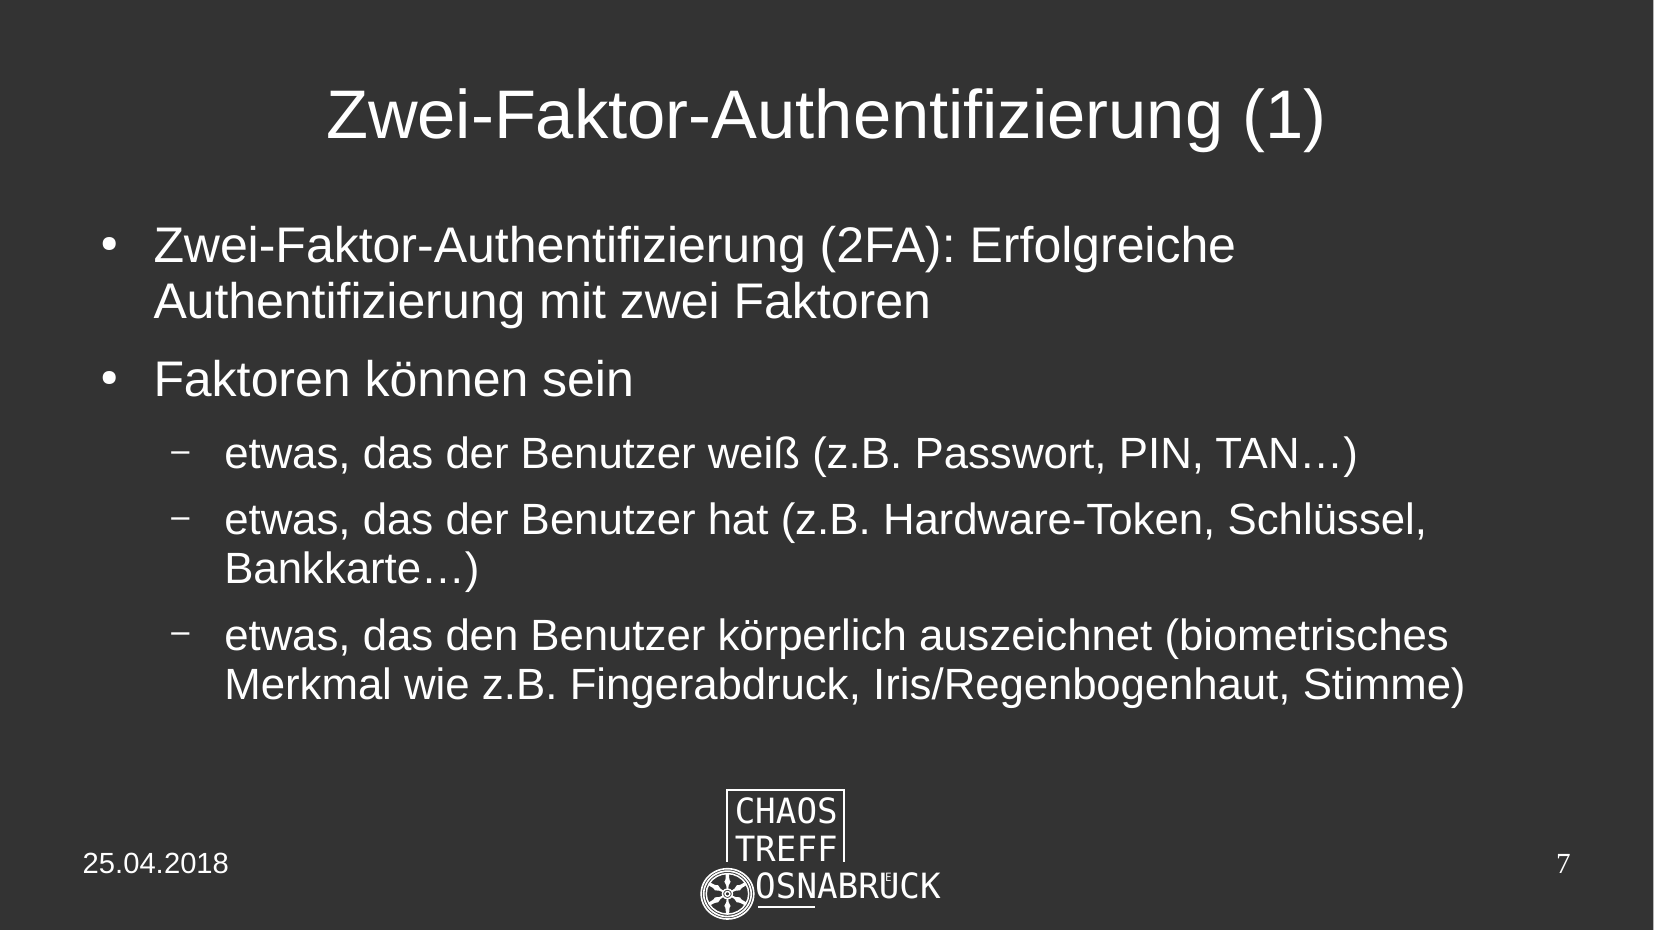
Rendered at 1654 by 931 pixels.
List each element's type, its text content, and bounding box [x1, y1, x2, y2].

title Zwei-Faktor-Authentifizierung (1) [82, 37, 1571, 193]
list Zwei-Faktor-Authentifizierung (2FA): Erfolgreiche Authentifizierung mit zwei Faktoren Faktoren können sein etwas, das der Benutzer weiß (z.B. Passwort, PIN, TAN…) etwas, das der Benutzer hat (z.B. Hardware-Token, Schlüssel, Bankkarte…) etwas, das den Benutzer körperlich auszeichnet (biometrisches Merkmal wie z.B. Fingerabdruck, Iris/Regenbogenhaut, Stimme) [82, 217, 1571, 758]
